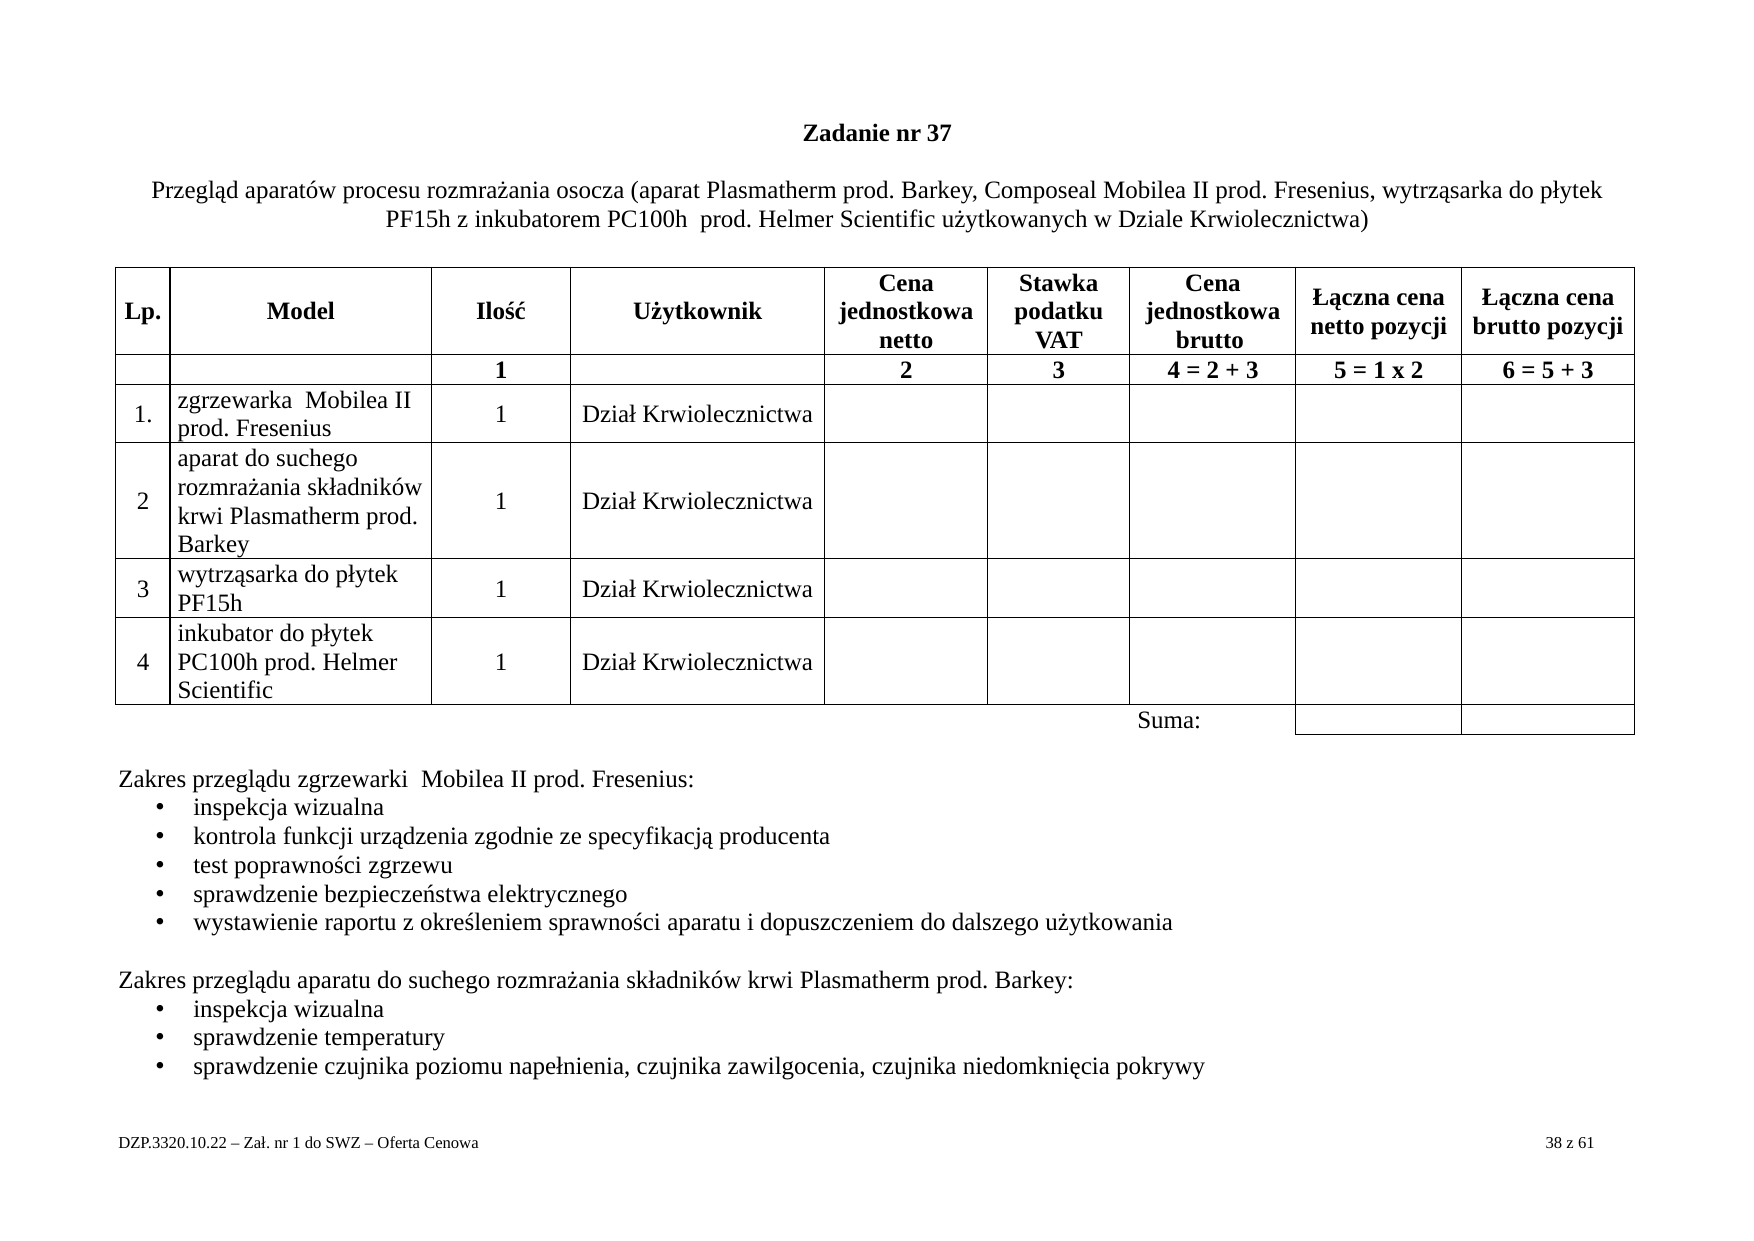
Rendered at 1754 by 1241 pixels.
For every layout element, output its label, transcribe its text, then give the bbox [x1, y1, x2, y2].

table_cell 1. [116, 385, 169, 442]
table_cell [1296, 705, 1461, 734]
table_cell [116, 705, 170, 734]
table_cell [988, 443, 1129, 558]
list test poprawności zgrzewu [156, 850, 1636, 879]
table_cell [988, 618, 1129, 704]
table_header Cena jednostkowa brutto [1130, 268, 1295, 354]
list kontrola funkcji urządzenia zgodnie ze specyfikacją producenta [156, 821, 1636, 850]
table_cell [1296, 618, 1461, 704]
table_cell [571, 355, 824, 384]
table_header Model [171, 268, 431, 354]
table_cell [1462, 443, 1634, 558]
table_cell zgrzewarka Mobilea II prod. Fresenius [171, 385, 431, 442]
table_cell [987, 705, 1130, 734]
table_cell [988, 385, 1129, 442]
list inspekcja wizualna [156, 994, 1636, 1022]
table_cell [431, 705, 476, 734]
table_header Użytkownik [571, 268, 824, 354]
table_cell [825, 559, 987, 617]
table_cell [1462, 385, 1634, 442]
table_cell Suma: [1130, 705, 1295, 734]
text Zakres przeglądu aparatu do suchego rozmrażania składników krwi Plasmatherm prod. Barkey: [118, 965, 1636, 994]
table_cell 2 [116, 443, 169, 558]
table_cell [1130, 618, 1295, 704]
table_cell 1 [432, 385, 570, 442]
table_cell wytrząsarka do płytek PF15h [171, 559, 431, 617]
table_cell [825, 385, 987, 442]
table_cell aparat do suchego rozmrażania składników krwi Plasmatherm prod. Barkey [171, 443, 431, 558]
table_cell Dział Krwiolecznictwa [571, 559, 824, 617]
table_cell [1130, 443, 1295, 558]
table_cell 4 [116, 618, 169, 704]
table_cell [1130, 385, 1295, 442]
table_header Cena jednostkowa netto [825, 268, 987, 354]
table_cell [1296, 559, 1461, 617]
table_cell 2 [825, 355, 987, 384]
table_header Łączna cena netto pozycji [1296, 268, 1461, 354]
list sprawdzenie bezpieczeństwa elektrycznego [156, 879, 1636, 907]
table_cell [476, 705, 570, 734]
table_cell 4 = 2 + 3 [1130, 355, 1295, 384]
table_cell 1 [432, 443, 570, 558]
list wystawienie raportu z określeniem sprawności aparatu i dopuszczeniem do dalszego użytkowania [156, 907, 1636, 936]
table_cell [825, 443, 987, 558]
text Zakres przeglądu zgrzewarki Mobilea II prod. Fresenius: [118, 764, 1636, 792]
table_cell [171, 355, 431, 384]
list sprawdzenie temperatury [156, 1022, 1636, 1051]
table_cell [988, 559, 1129, 617]
table_cell 1 [432, 355, 570, 384]
table_header Ilość [432, 268, 570, 354]
title Zadanie nr 37 [118, 118, 1636, 147]
table_header Lp. [116, 268, 169, 354]
table_cell 3 [988, 355, 1129, 384]
table_cell Dział Krwiolecznictwa [571, 385, 824, 442]
table_cell [825, 705, 987, 734]
table_cell 6 = 5 + 3 [1462, 355, 1634, 384]
table_cell [1130, 559, 1295, 617]
table_cell Dział Krwiolecznictwa [571, 443, 824, 558]
table_cell [1296, 443, 1461, 558]
table_cell 5 = 1 x 2 [1296, 355, 1461, 384]
table_cell [825, 618, 987, 704]
table_cell [170, 705, 431, 734]
table_cell 3 [116, 559, 169, 617]
table_cell Dział Krwiolecznictwa [571, 618, 824, 704]
table_header Łączna cena brutto pozycji [1462, 268, 1634, 354]
list sprawdzenie czujnika poziomu napełnienia, czujnika zawilgocenia, czujnika niedomknięcia pokrywy [156, 1051, 1636, 1080]
table_cell inkubator do płytek PC100h prod. Helmer Scientific [171, 618, 431, 704]
table_cell [116, 355, 169, 384]
table_cell [570, 705, 825, 734]
table_cell [1462, 618, 1634, 704]
table_cell 1 [432, 618, 570, 704]
table_cell [1462, 705, 1634, 734]
table_cell 1 [432, 559, 570, 617]
title Przegląd aparatów procesu rozmrażania osocza (aparat Plasmatherm prod. Barkey, Composeal Mobilea II prod. Fresenius, wytrząsarka do płytek PF15h z inkubatorem PC100h prod. Helmer Scientific użytkowanych w Dziale Krwiolecznictwa) [118, 176, 1636, 233]
table_cell [1462, 559, 1634, 617]
table_header Stawka podatku VAT [988, 268, 1129, 354]
table_cell [1296, 385, 1461, 442]
list inspekcja wizualna [156, 792, 1636, 821]
